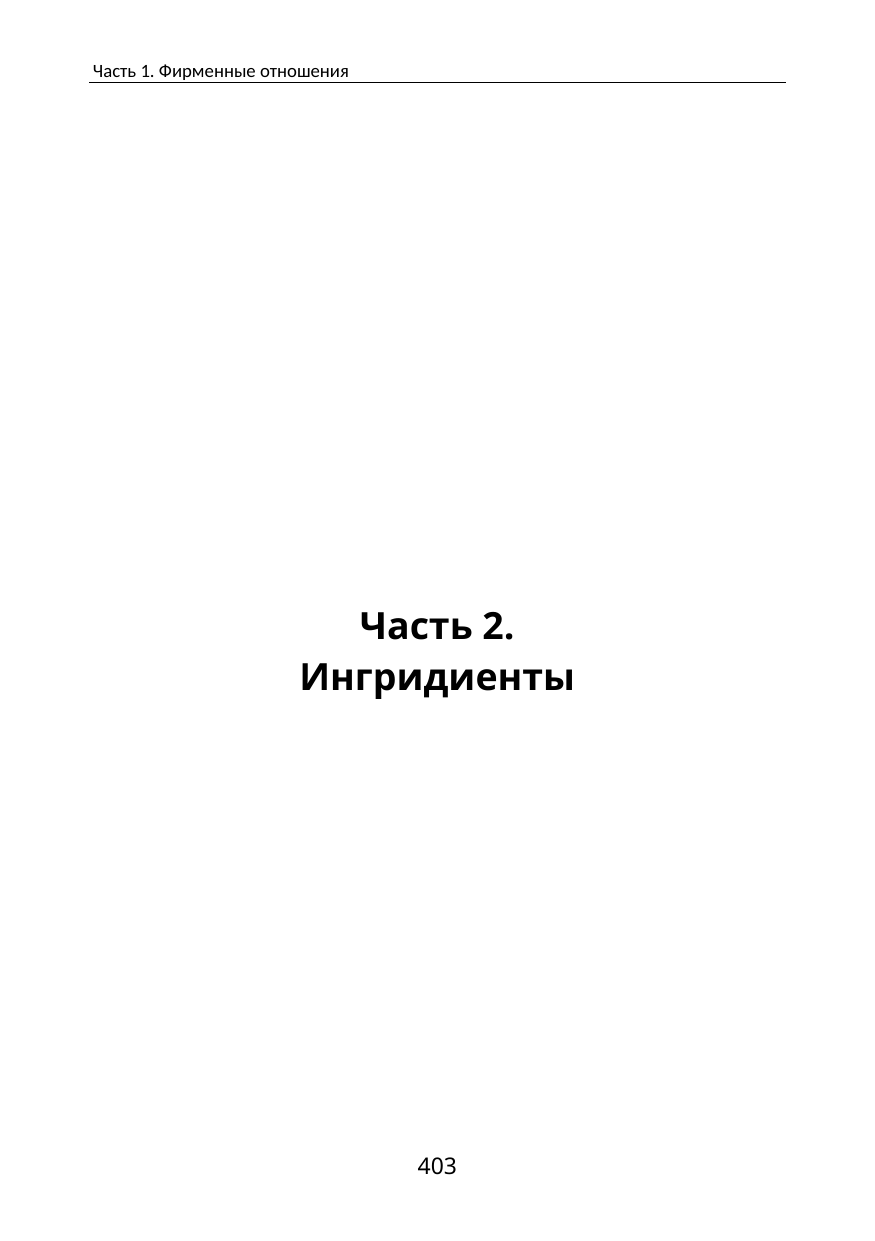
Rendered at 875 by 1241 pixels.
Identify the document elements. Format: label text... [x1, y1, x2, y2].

subtitle Часть 2. Ингридиенты [88, 599, 786, 702]
